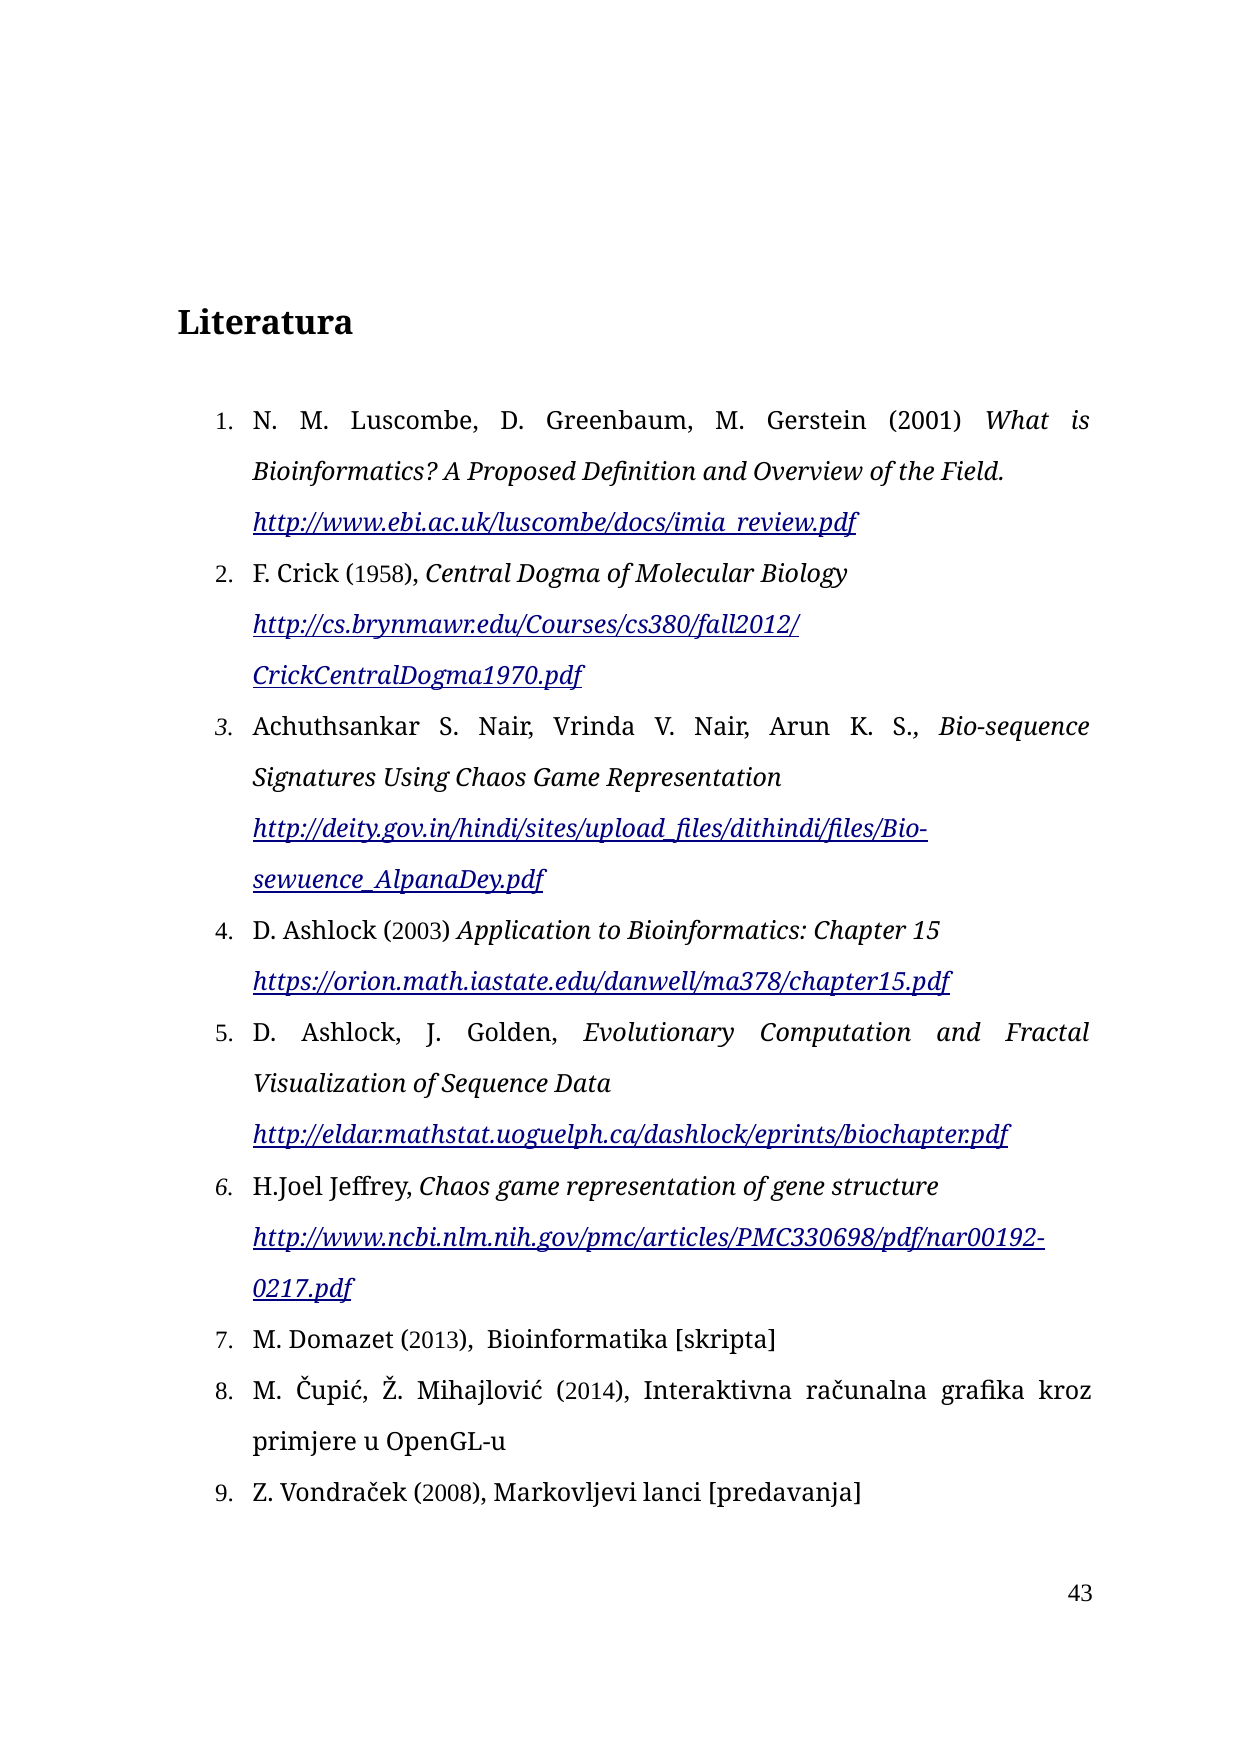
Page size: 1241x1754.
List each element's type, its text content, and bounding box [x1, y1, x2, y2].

list http://www.ncbi.nlm.nih.gov/pmc/articles/PMC330698/pdf/nar00192-0217.pdf [215, 1219, 1093, 1304]
subtitle Literatura [177, 299, 1093, 344]
list http://deity.gov.in/hindi/sites/upload_files/dithindi/files/Bio-sewuence_AlpanaDey.pdf [215, 811, 1093, 896]
list N. M. Luscombe, D. Greenbaum, M. Gerstein (2001) What is Bioinformatics? A Proposed Definition and Overview of the Field. [215, 403, 1093, 488]
list http://cs.brynmawr.edu/Courses/cs380/fall2012/CrickCentralDogma1970.pdf [215, 607, 1093, 692]
list D. Ashlock (2003) Application to Bioinformatics: Chapter 15 [215, 913, 1093, 947]
list M. Čupić, Ž. Mihajlović (2014), Interaktivna računalna grafika kroz primjere u OpenGL-u [215, 1372, 1093, 1457]
list D. Ashlock, J. Golden, Evolutionary Computation and Fractal Visualization of Sequence Data [215, 1015, 1093, 1100]
list F. Crick (1958), Central Dogma of Molecular Biology [215, 556, 1093, 590]
list H.Joel Jeffrey, Chaos game representation of gene structure [215, 1168, 1093, 1202]
list Z. Vondraček (2008), Markovljevi lanci [predavanja] [215, 1474, 1093, 1508]
list http://eldar.mathstat.uoguelph.ca/dashlock/eprints/biochapter.pdf [215, 1117, 1093, 1151]
list Achuthsankar S. Nair, Vrinda V. Nair, Arun K. S., Bio-sequence Signatures Using Chaos Game Representation [215, 709, 1093, 794]
list http://www.ebi.ac.uk/luscombe/docs/imia_review.pdf [215, 505, 1093, 539]
list M. Domazet (2013), Bioinformatika [skripta] [215, 1321, 1093, 1355]
list https://orion.math.iastate.edu/danwell/ma378/chapter15.pdf [215, 964, 1093, 998]
